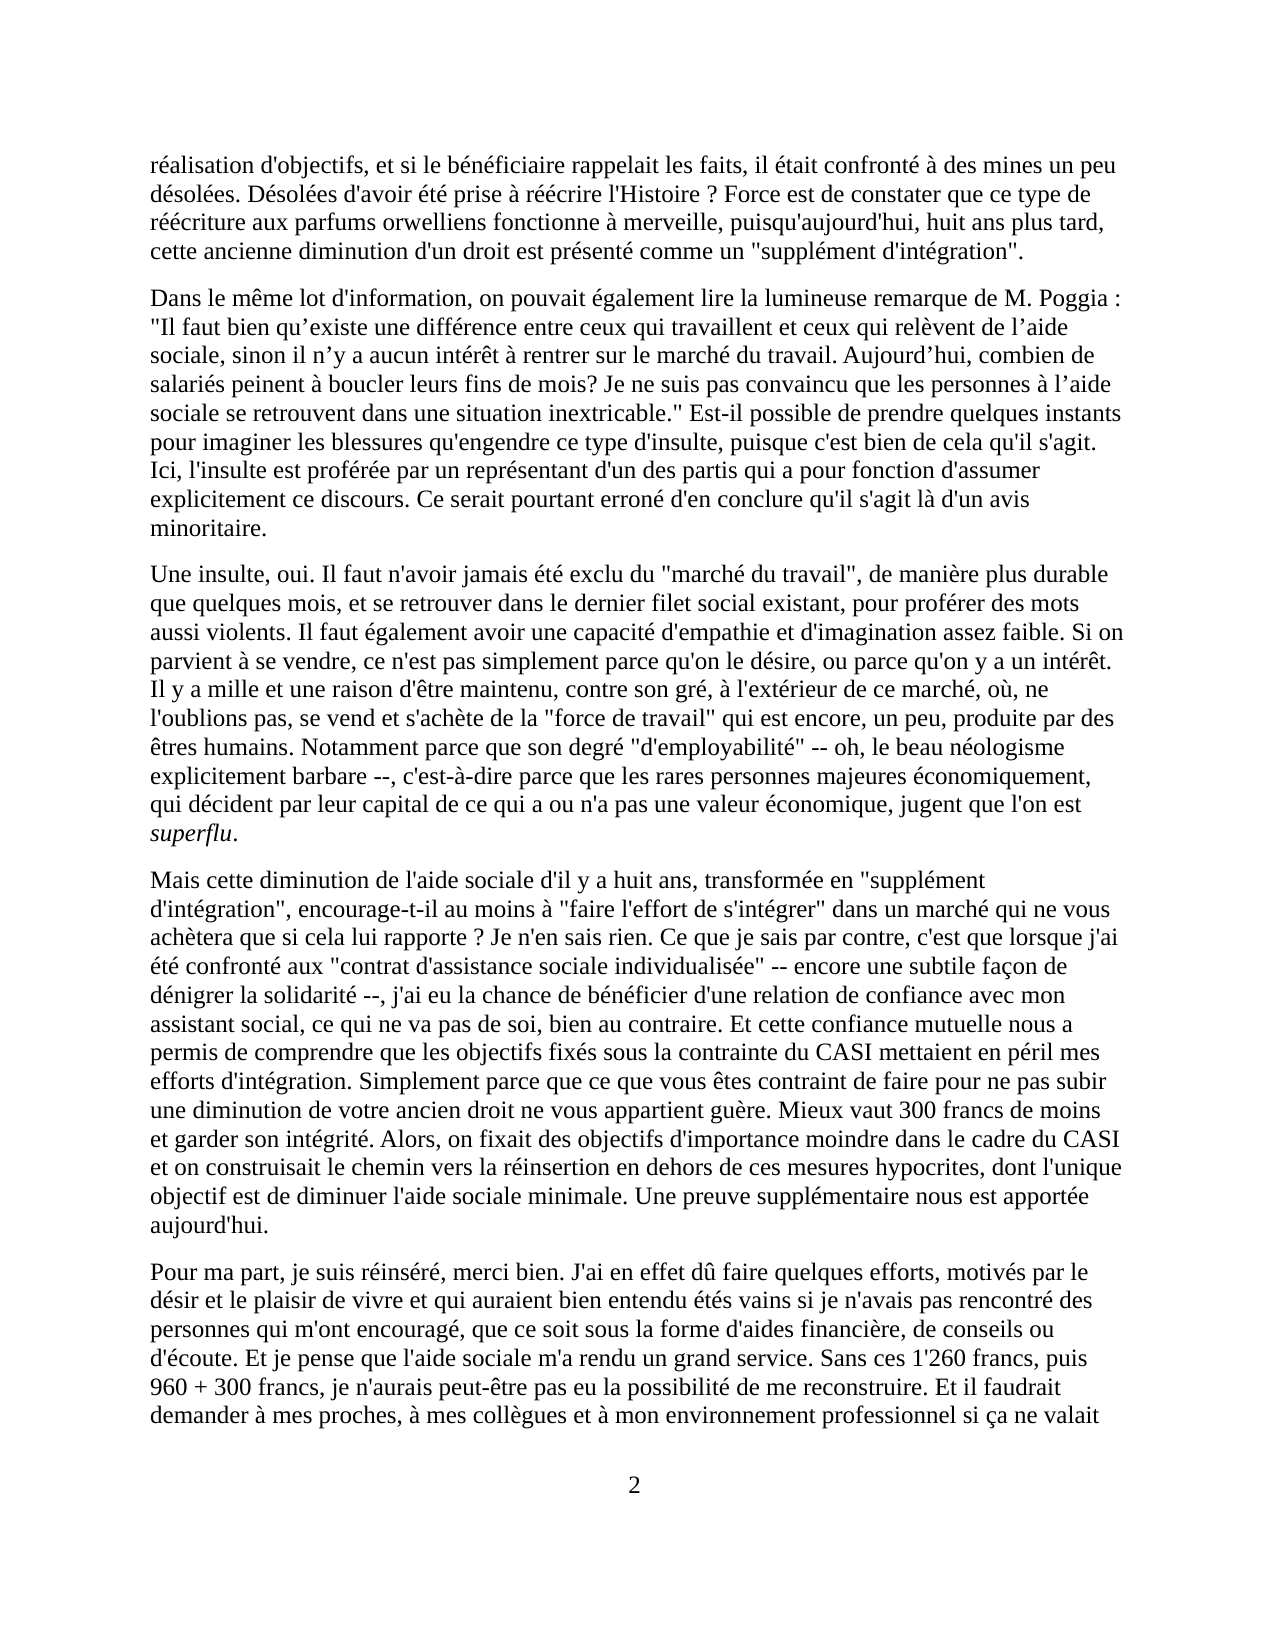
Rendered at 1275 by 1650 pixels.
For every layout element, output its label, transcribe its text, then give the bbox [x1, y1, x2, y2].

text Dans le même lot d'information, on pouvait également lire la lumineuse remarque de M. Poggia : "Il faut bien qu’existe une différence entre ceux qui travaillent et ceux qui relèvent de l’aide sociale, sinon il n’y a aucun intérêt à rentrer sur le marché du travail. Aujourd’hui, combien de salariés peinent à boucler leurs fins de mois? Je ne suis pas convaincu que les personnes à l’aide sociale se retrouvent dans une situation inextricable." Est-il possible de prendre quelques instants pour imaginer les blessures qu'engendre ce type d'insulte, puisque c'est bien de cela qu'il s'agit. Ici, l'insulte est proférée par un représentant d'un des partis qui a pour fonction d'assumer explicitement ce discours. Ce serait pourtant erroné d'en conclure qu'il s'agit là d'un avis minoritaire. [150, 283, 1125, 542]
text réalisation d'objectifs, et si le bénéficiaire rappelait les faits, il était confronté à des mines un peu désolées. Désolées d'avoir été prise à réécrire l'Histoire ? Force est de constater que ce type de réécriture aux parfums orwelliens fonctionne à merveille, puisqu'aujourd'hui, huit ans plus tard, cette ancienne diminution d'un droit est présenté comme un "supplément d'intégration". [150, 150, 1125, 265]
text Mais cette diminution de l'aide sociale d'il y a huit ans, transformée en "supplément d'intégration", encourage-t-il au moins à "faire l'effort de s'intégrer" dans un marché qui ne vous achètera que si cela lui rapporte ? Je n'en sais rien. Ce que je sais par contre, c'est que lorsque j'ai été confronté aux "contrat d'assistance sociale individualisée" -- encore une subtile façon de dénigrer la solidarité --, j'ai eu la chance de bénéficier d'une relation de confiance avec mon assistant social, ce qui ne va pas de soi, bien au contraire. Et cette confiance mutuelle nous a permis de comprendre que les objectifs fixés sous la contrainte du CASI mettaient en péril mes efforts d'intégration. Simplement parce que ce que vous êtes contraint de faire pour ne pas subir une diminution de votre ancien droit ne vous appartient guère. Mieux vaut 300 francs de moins et garder son intégrité. Alors, on fixait des objectifs d'importance moindre dans le cadre du CASI et on construisait le chemin vers la réinsertion en dehors de ces mesures hypocrites, dont l'unique objectif est de diminuer l'aide sociale minimale. Une preuve supplémentaire nous est apportée aujourd'hui. [150, 865, 1125, 1239]
text Une insulte, oui. Il faut n'avoir jamais été exclu du "marché du travail", de manière plus durable que quelques mois, et se retrouver dans le dernier filet social existant, pour proférer des mots aussi violents. Il faut également avoir une capacité d'empathie et d'imagination assez faible. Si on parvient à se vendre, ce n'est pas simplement parce qu'on le désire, ou parce qu'on y a un intérêt. Il y a mille et une raison d'être maintenu, contre son gré, à l'extérieur de ce marché, où, ne l'oublions pas, se vend et s'achète de la "force de travail" qui est encore, un peu, produite par des êtres humains. Notamment parce que son degré "d'employabilité" -- oh, le beau néologisme explicitement barbare --, c'est-à-dire parce que les rares personnes majeures économiquement, qui décident par leur capital de ce qui a ou n'a pas une valeur économique, jugent que l'on est superflu. [150, 559, 1125, 847]
text Pour ma part, je suis réinséré, merci bien. J'ai en effet dû faire quelques efforts, motivés par le désir et le plaisir de vivre et qui auraient bien entendu étés vains si je n'avais pas rencontré des personnes qui m'ont encouragé, que ce soit sous la forme d'aides financière, de conseils ou d'écoute. Et je pense que l'aide sociale m'a rendu un grand service. Sans ces 1'260 francs, puis 960 + 300 francs, je n'aurais peut-être pas eu la possibilité de me reconstruire. Et il faudrait demander à mes proches, à mes collègues et à mon environnement professionnel si ça ne valait [150, 1257, 1125, 1429]
